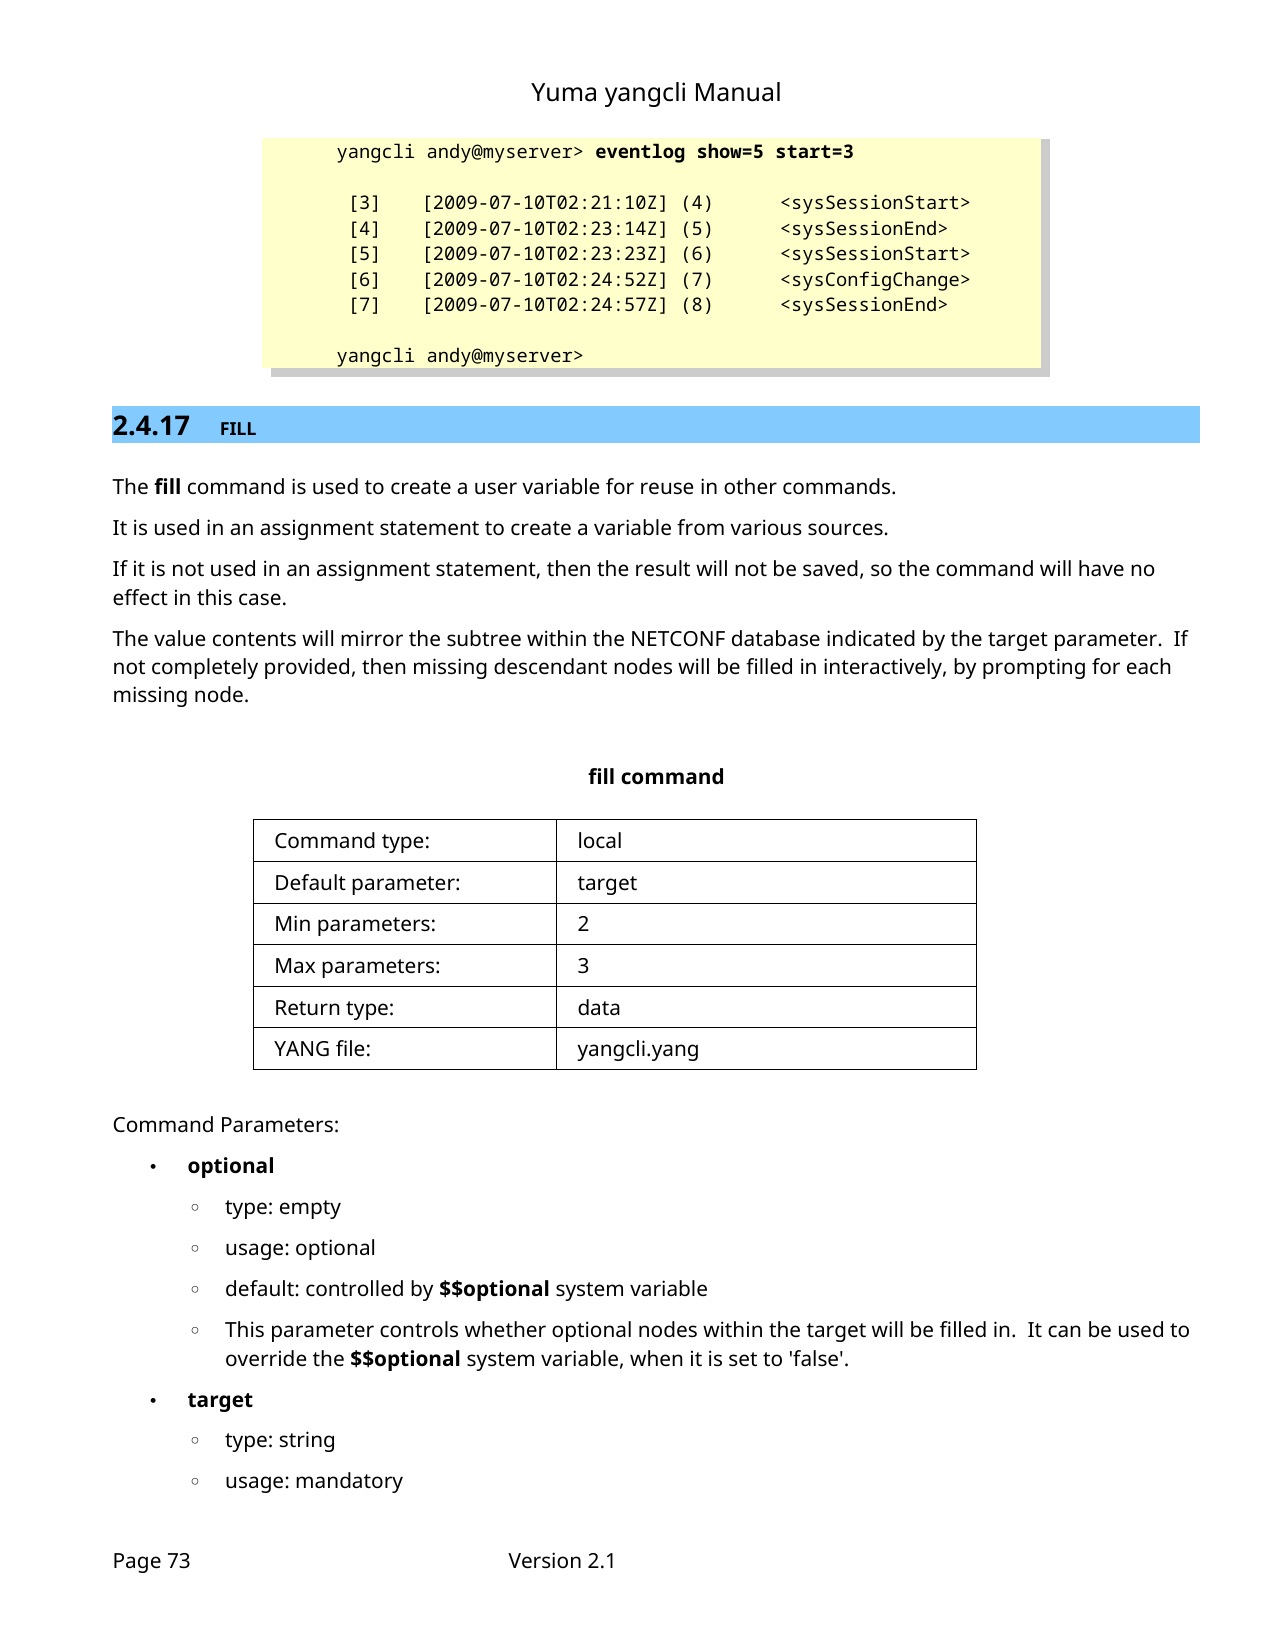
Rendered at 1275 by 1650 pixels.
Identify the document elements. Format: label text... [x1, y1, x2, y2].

list optional [150, 1152, 1200, 1180]
table_cell yangcli.yang [557, 1028, 976, 1069]
table_cell Min parameters: [254, 904, 556, 944]
list This parameter controls whether optional nodes within the target will be filled in. It can be used to override the $$optional system variable, when it is set to 'false'. [187, 1315, 1200, 1372]
text The fill command is used to create a user variable for reuse in other commands. [112, 472, 1200, 501]
list type: string [187, 1426, 1200, 1454]
table_header local [557, 820, 976, 861]
text [5] [2009-07-10T02:23:23Z] (6) <sysSessionStart> [262, 241, 1041, 266]
table_cell YANG file: [254, 1028, 556, 1069]
text [7] [2009-07-10T02:24:57Z] (8) <sysSessionEnd> [262, 292, 1041, 317]
table_cell Return type: [254, 987, 556, 1027]
text [4] [2009-07-10T02:23:14Z] (5) <sysSessionEnd> [262, 215, 1041, 241]
subtitle fill command [127, 762, 1185, 791]
text Command Parameters: [112, 1111, 1200, 1139]
table_cell Max parameters: [254, 945, 556, 986]
text The value contents will mirror the subtree within the NETCONF database indicated by the target parameter. If not completely provided, then missing descendant nodes will be filled in interactively, by prompting for each missing node. [112, 624, 1200, 709]
table_cell data [557, 987, 976, 1027]
list default: controlled by $$optional system variable [187, 1274, 1200, 1303]
text [3] [2009-07-10T02:21:10Z] (4) <sysSessionStart> [262, 189, 1041, 215]
text If it is not used in an assignment statement, then the result will not be saved, so the command will have no effect in this case. [112, 554, 1200, 611]
text yangcli andy@myserver> eventlog show=5 start=3 [262, 138, 1041, 164]
subtitle fill [112, 406, 1200, 443]
table_cell 2 [557, 904, 976, 944]
list usage: mandatory [187, 1467, 1200, 1495]
table_cell Default parameter: [254, 862, 556, 902]
table_cell 3 [557, 945, 976, 986]
list type: empty [187, 1192, 1200, 1221]
list target [150, 1385, 1200, 1413]
list usage: optional [187, 1233, 1200, 1262]
table_cell target [557, 862, 976, 902]
text It is used in an assignment statement to create a variable from various sources. [112, 513, 1200, 542]
text yangcli andy@myserver> [262, 343, 1041, 368]
table_header Command type: [254, 820, 556, 861]
text [6] [2009-07-10T02:24:52Z] (7) <sysConfigChange> [262, 266, 1041, 292]
